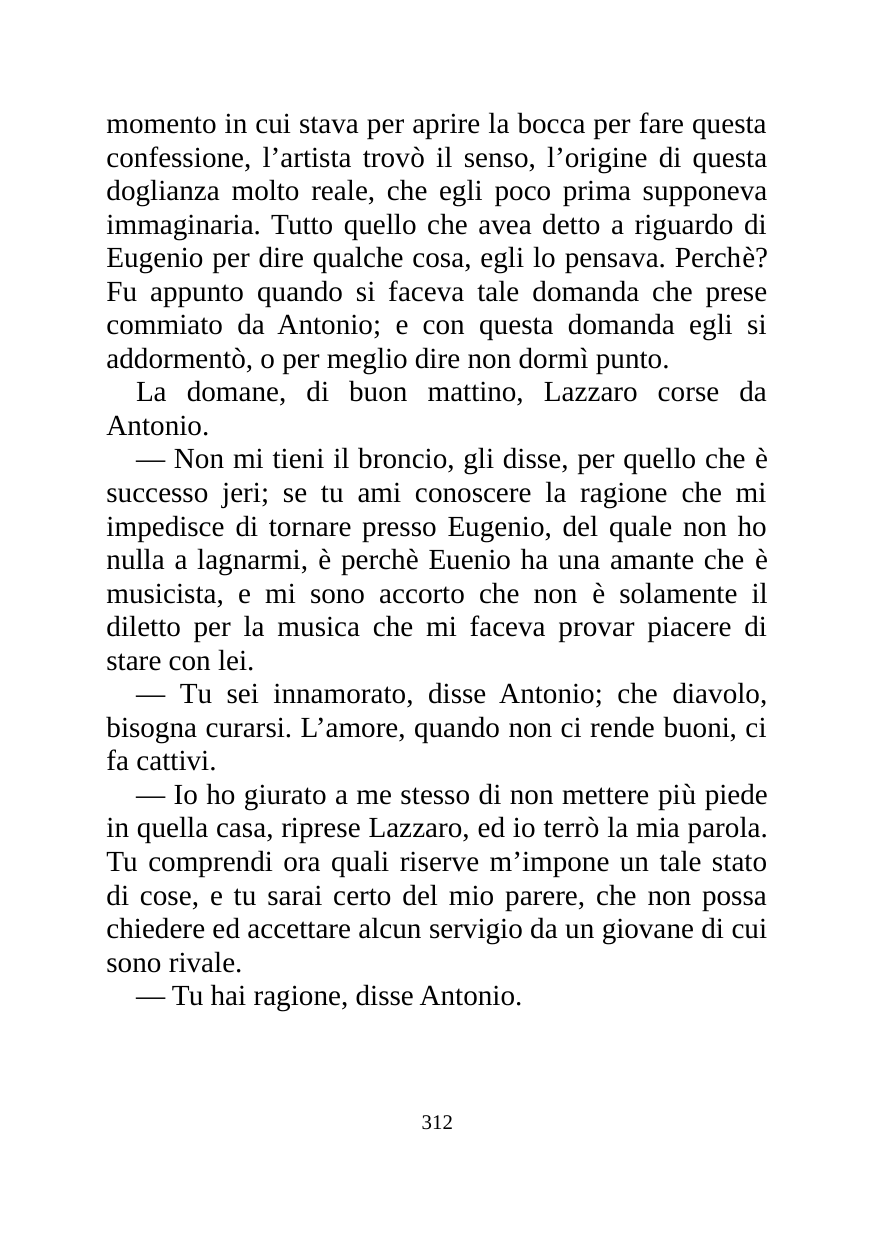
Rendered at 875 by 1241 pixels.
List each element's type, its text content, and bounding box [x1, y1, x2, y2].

text La domane, di buon mattino, Lazzaro corse da Antonio. [106, 374, 768, 442]
text momento in cui stava per aprire la bocca per fare questa confessione, l’artista trovò il senso, l’origine di questa doglianza molto reale, che egli poco prima supponeva immaginaria. Tutto quello che avea detto a riguardo di Eugenio per dire qualche cosa, egli lo pensava. Perchè? Fu appunto quando si faceva tale domanda che prese commiato da Antonio; e con questa domanda egli si addormentò, o per meglio dire non dormì punto. [106, 106, 768, 374]
text — Io ho giurato a me stesso di non mettere più piede in quella casa, riprese Lazzaro, ed io terrò la mia parola. Tu comprendi ora quali riserve m’impone un tale stato di cose, e tu sarai certo del mio parere, che non possa chiedere ed accettare alcun servigio da un giovane di cui sono rivale. [106, 777, 768, 978]
text — Tu sei innamorato, disse Antonio; che diavolo, bisogna curarsi. L’amore, quando non ci rende buoni, ci fa cattivi. [106, 676, 768, 777]
text — Tu hai ragione, disse Antonio. [106, 978, 768, 1012]
text — Non mi tieni il broncio, gli disse, per quello che è successo jeri; se tu ami conoscere la ragione che mi impedisce di tornare presso Eugenio, del quale non ho nulla a lagnarmi, è perchè Euenio ha una amante che è musicista, e mi sono accorto che non è solamente il diletto per la musica che mi faceva provar piacere di stare con lei. [106, 442, 768, 676]
